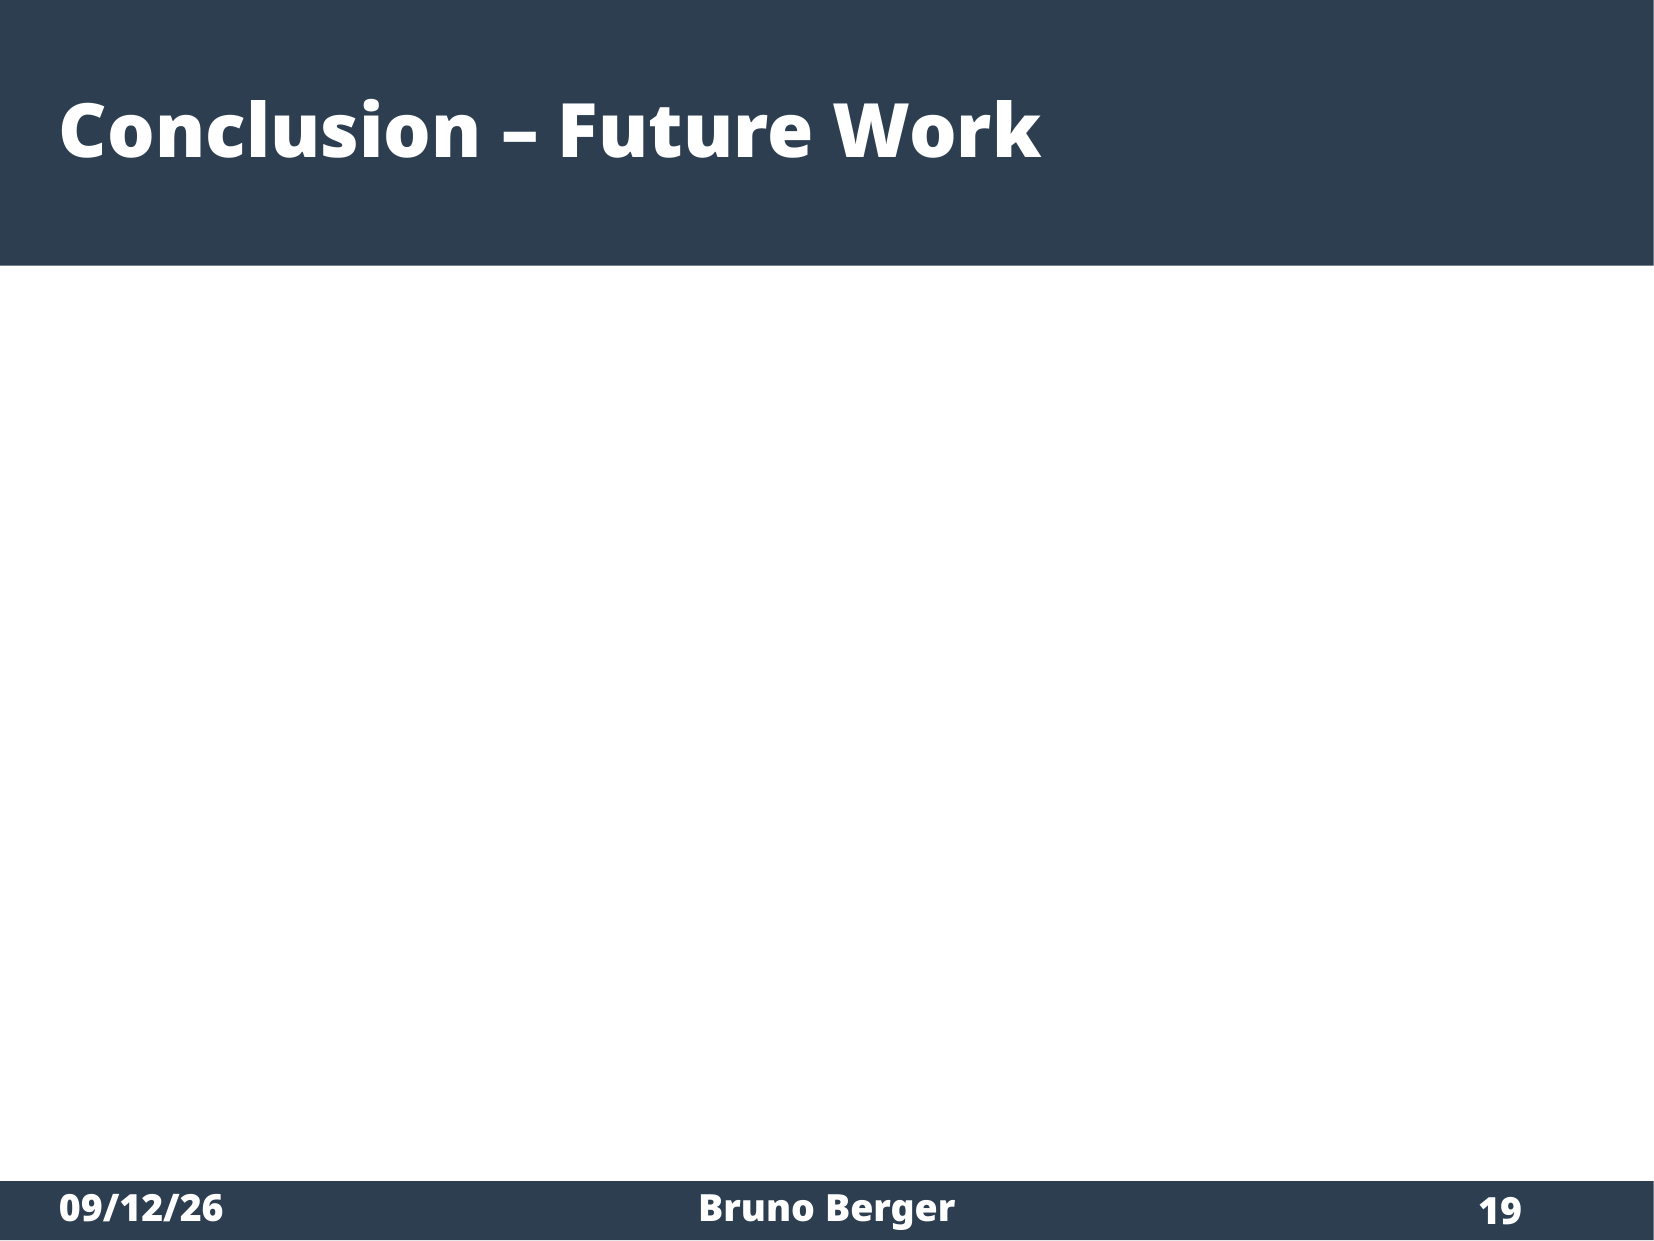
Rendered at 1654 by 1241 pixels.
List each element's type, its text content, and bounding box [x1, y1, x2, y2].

title Conclusion – Future Work [59, 49, 1595, 207]
